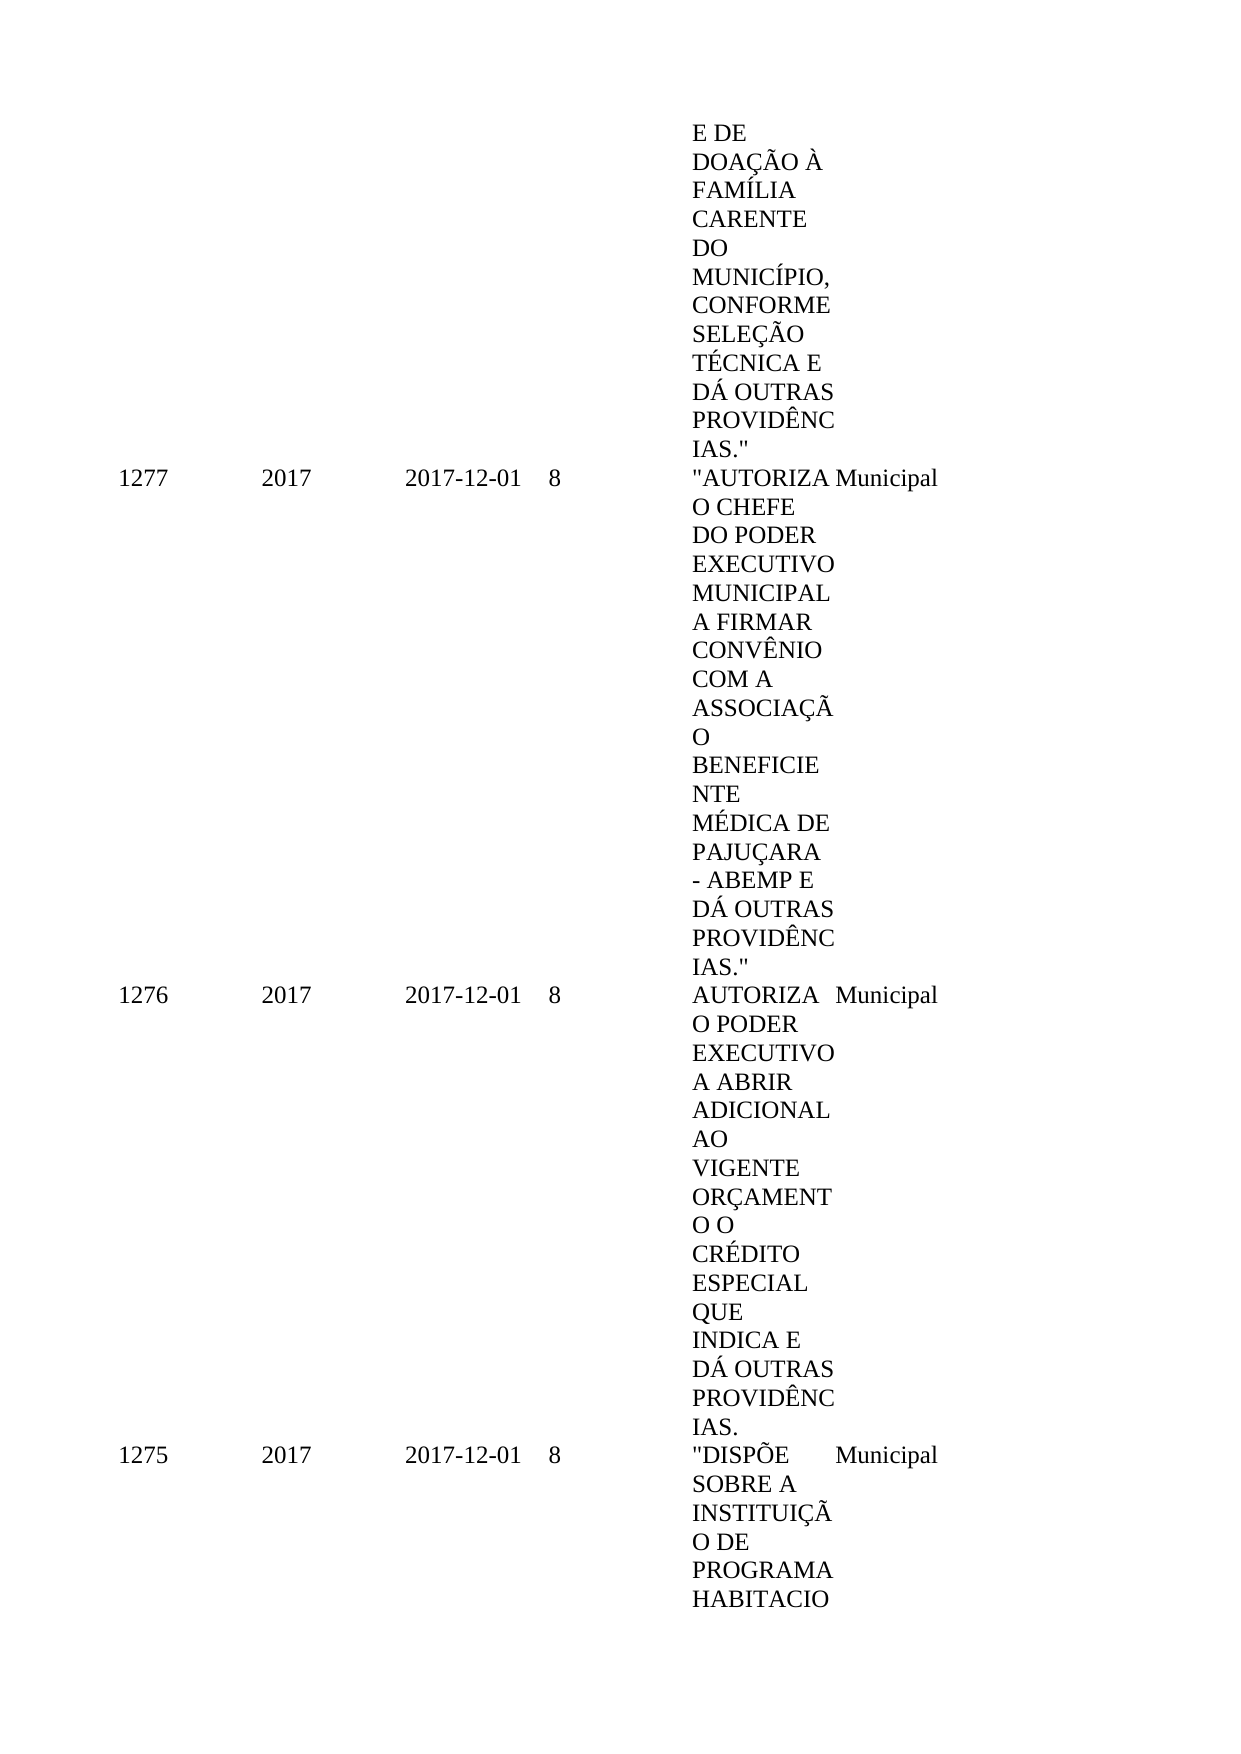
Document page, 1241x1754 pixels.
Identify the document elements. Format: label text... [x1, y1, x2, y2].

table_cell 1277 [118, 463, 261, 981]
table_cell [979, 118, 1122, 463]
table_cell 8 [548, 1441, 692, 1613]
table_cell [405, 118, 548, 463]
table_cell 8 [548, 981, 692, 1441]
table_cell [261, 118, 405, 463]
table_cell Municipal [835, 463, 979, 981]
table_cell 2017-12-01 [405, 981, 548, 1441]
table_cell [835, 118, 979, 463]
table_cell 2017 [261, 463, 405, 981]
table_cell 2017-12-01 [405, 463, 548, 981]
table_cell 8 [548, 463, 692, 981]
table_cell 2017 [261, 1441, 405, 1613]
table_cell [979, 1441, 1122, 1613]
table_cell "AUTORIZA O CHEFE DO PODER EXECUTIVO MUNICIPAL A FIRMAR CONVÊNIO COM A ASSOCIAÇÃO BENEFICIENTE MÉDICA DE PAJUÇARA - ABEMP E DÁ OUTRAS PROVIDÊNCIAS." [692, 463, 835, 981]
table_cell Municipal [835, 981, 979, 1441]
table_cell E DE DOAÇÃO À FAMÍLIA CARENTE DO MUNICÍPIO, CONFORME SELEÇÃO TÉCNICA E DÁ OUTRAS PROVIDÊNCIAS." [692, 118, 835, 463]
table_cell [979, 981, 1122, 1441]
table_cell 2017-12-01 [405, 1441, 548, 1613]
table_cell [118, 118, 261, 463]
table_cell AUTORIZA O PODER EXECUTIVO A ABRIR ADICIONAL AO VIGENTE ORÇAMENTO O CRÉDITO ESPECIAL QUE INDICA E DÁ OUTRAS PROVIDÊNCIAS. [692, 981, 835, 1441]
table_cell "DISPÕE SOBRE A INSTITUIÇÃO DE PROGRAMA HABITACIO [692, 1441, 835, 1613]
table_cell Municipal [835, 1441, 979, 1613]
table_cell [548, 118, 692, 463]
table_cell 1276 [118, 981, 261, 1441]
table_cell 1275 [118, 1441, 261, 1613]
table_cell 2017 [261, 981, 405, 1441]
table_cell [979, 463, 1122, 981]
